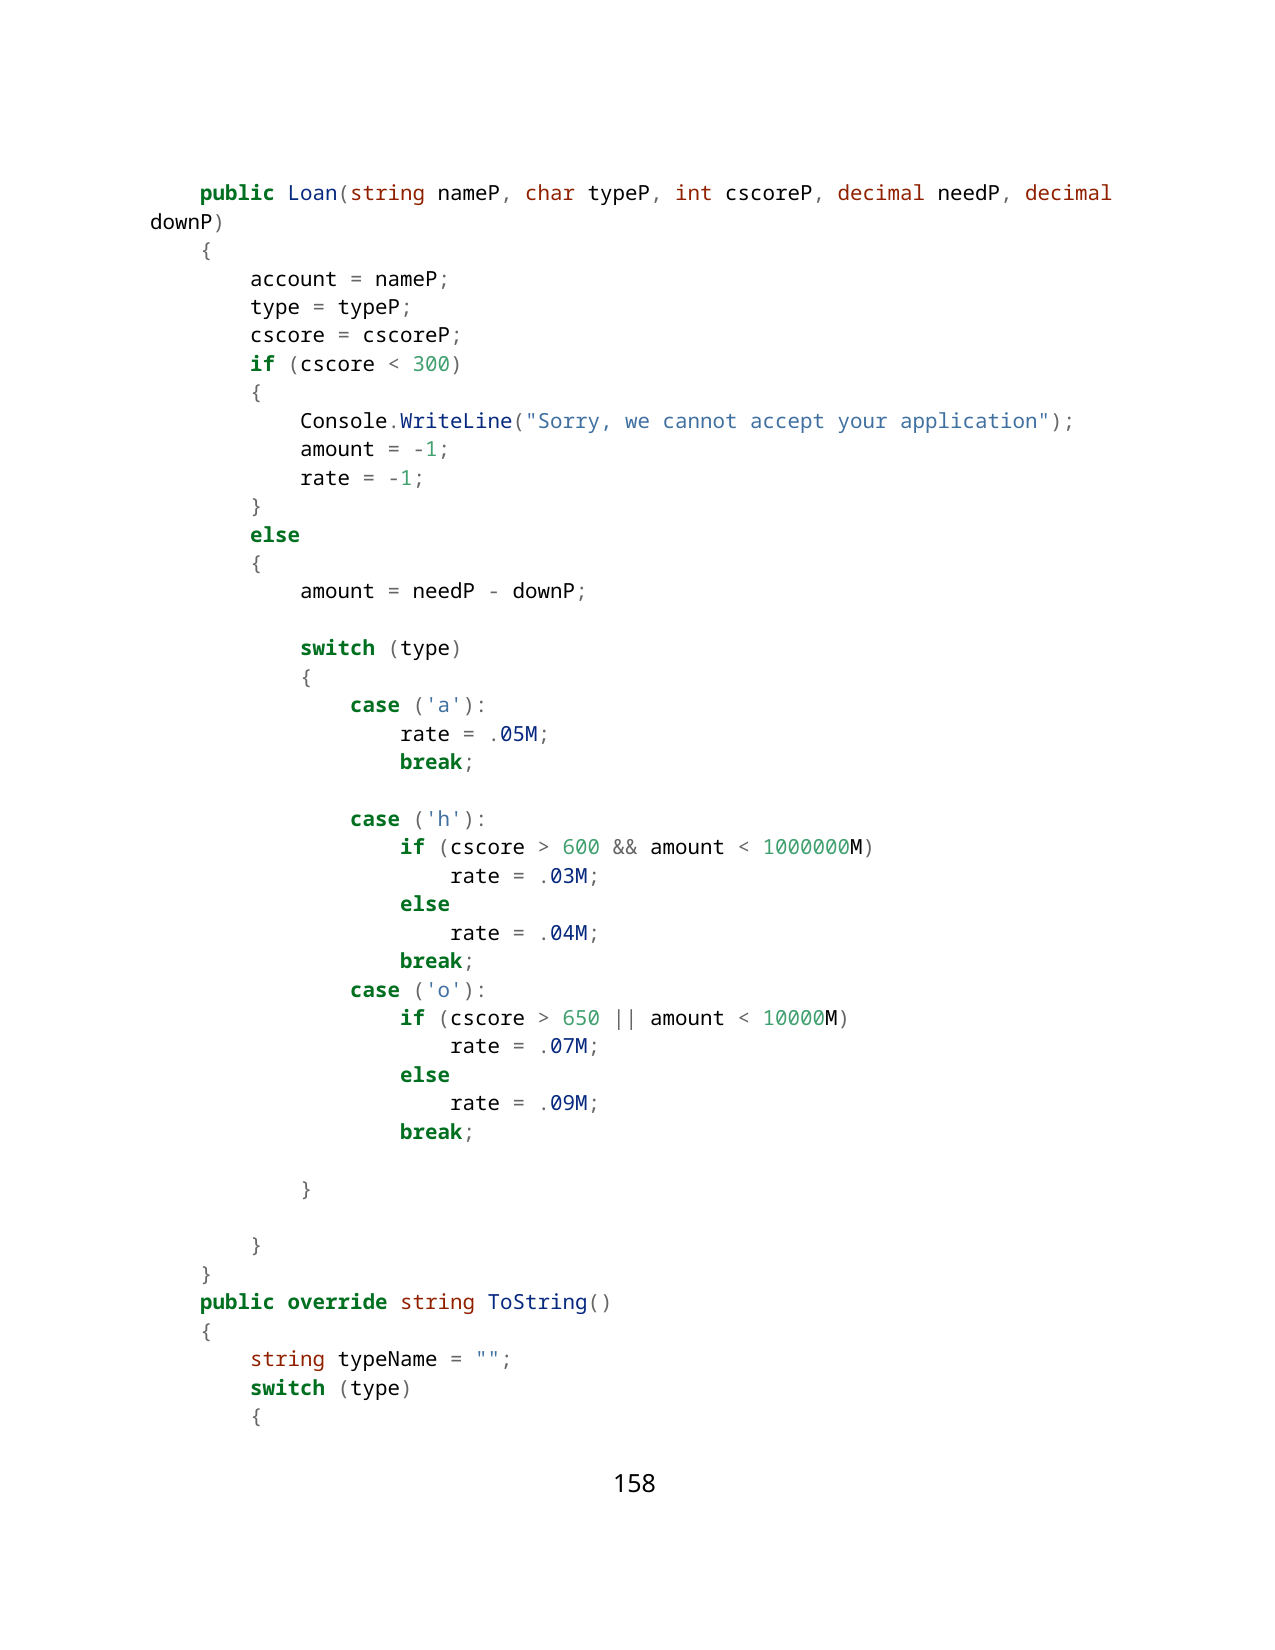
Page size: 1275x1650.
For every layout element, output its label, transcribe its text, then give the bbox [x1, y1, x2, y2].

text amount = needP - downP; [150, 577, 1125, 605]
text case ('a'): [150, 690, 1125, 719]
text } [150, 1231, 1125, 1259]
text else [150, 1060, 1125, 1088]
text rate = .04M; [150, 918, 1125, 946]
text rate = .05M; [150, 719, 1125, 747]
text case ('o'): [150, 975, 1125, 1003]
text public override string ToString() [150, 1287, 1125, 1316]
text switch (type) [150, 633, 1125, 662]
text if (cscore < 300) [150, 349, 1125, 377]
text break; [150, 1117, 1125, 1145]
text } [150, 1174, 1125, 1202]
text rate = .09M; [150, 1088, 1125, 1117]
text { [150, 1401, 1125, 1430]
text rate = .07M; [150, 1032, 1125, 1060]
text { [150, 662, 1125, 690]
text rate = -1; [150, 463, 1125, 491]
text rate = .03M; [150, 861, 1125, 889]
text if (cscore > 600 && amount < 1000000M) [150, 832, 1125, 861]
text break; [150, 946, 1125, 975]
text amount = -1; [150, 434, 1125, 463]
text case ('h'): [150, 804, 1125, 832]
text else [150, 889, 1125, 918]
text type = typeP; [150, 292, 1125, 321]
text break; [150, 747, 1125, 776]
text account = nameP; [150, 264, 1125, 292]
text { [150, 548, 1125, 577]
text if (cscore > 650 || amount < 10000M) [150, 1003, 1125, 1032]
text public Loan(string nameP, char typeP, int cscoreP, decimal needP, decimal downP) [150, 178, 1125, 235]
text } [150, 491, 1125, 520]
text else [150, 520, 1125, 548]
text } [150, 1259, 1125, 1287]
text cscore = cscoreP; [150, 321, 1125, 349]
text switch (type) [150, 1373, 1125, 1401]
text { [150, 1316, 1125, 1344]
text string typeName = ""; [150, 1344, 1125, 1373]
text Console.WriteLine("Sorry, we cannot accept your application"); [150, 406, 1125, 434]
text { [150, 235, 1125, 264]
text { [150, 377, 1125, 406]
